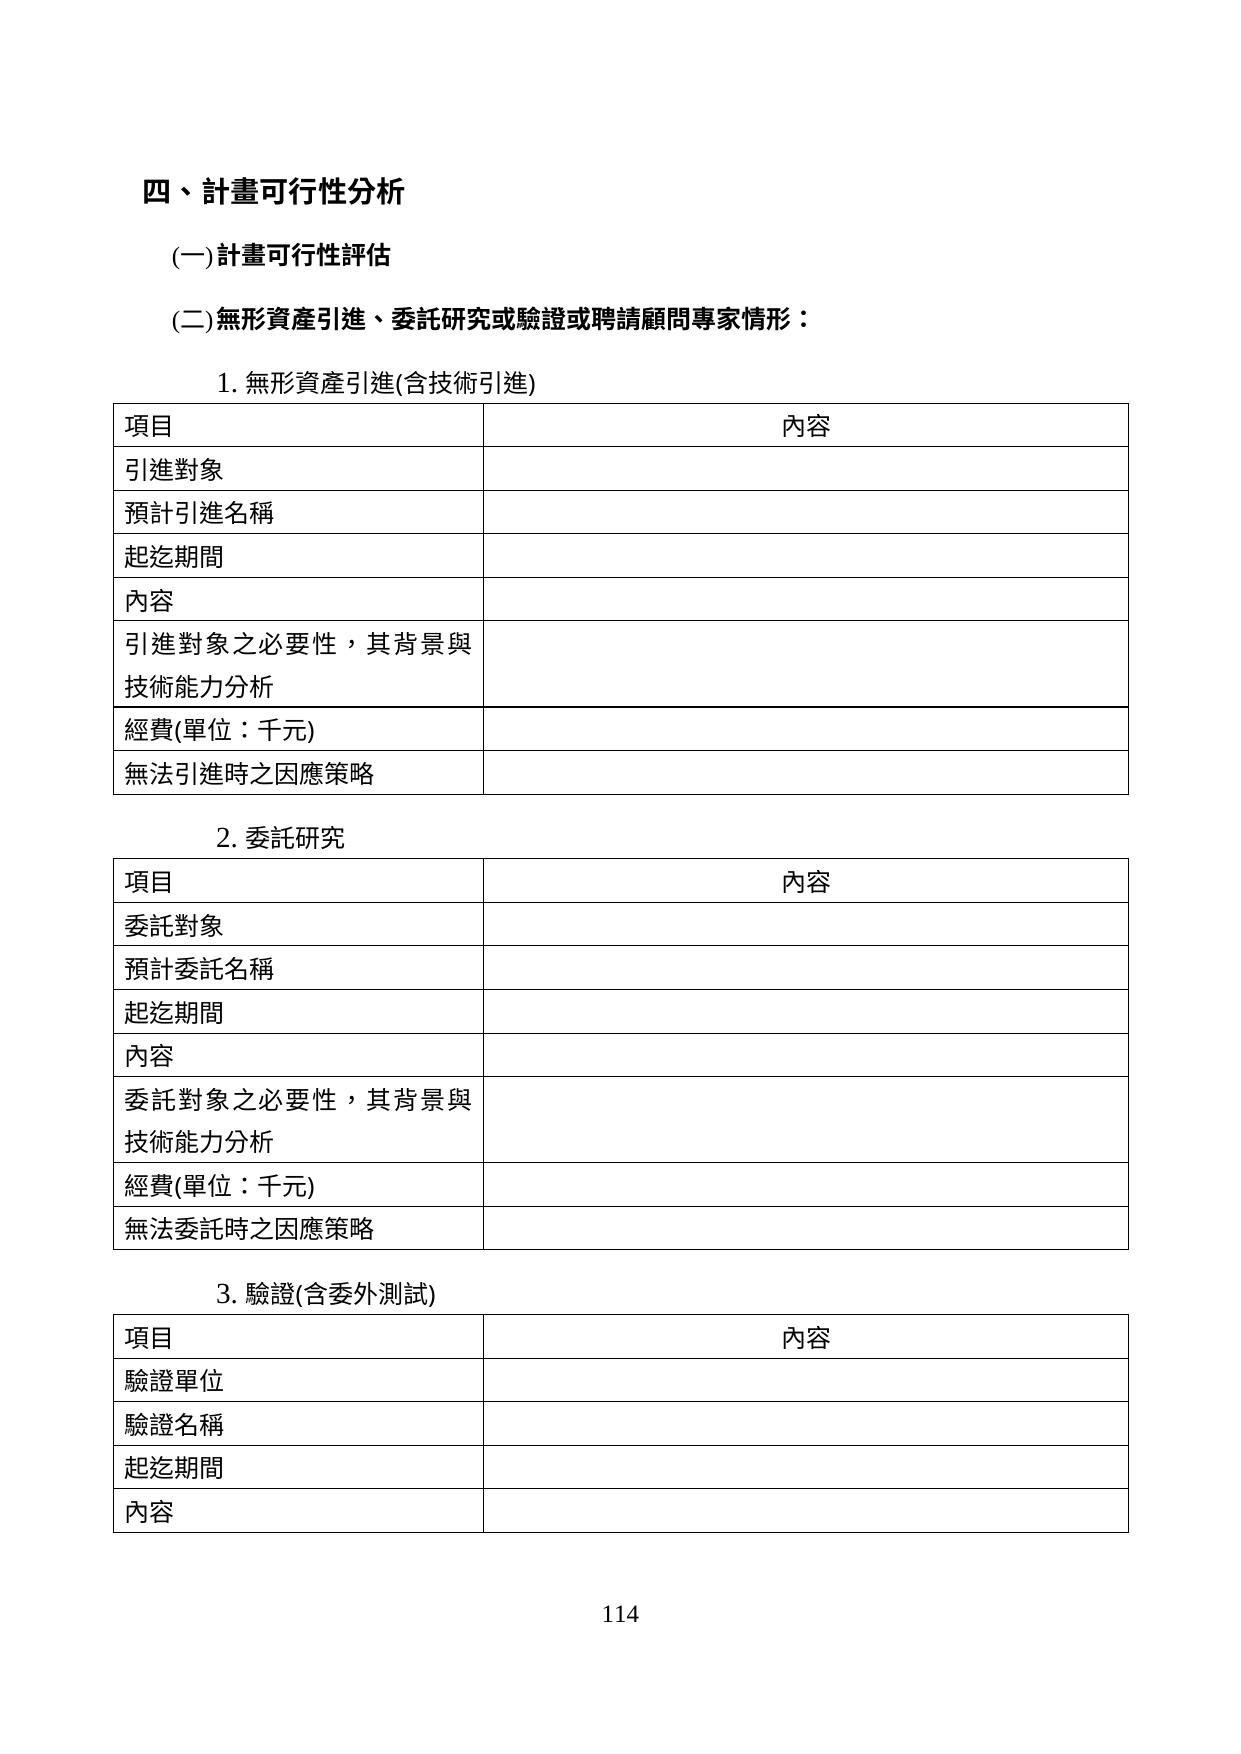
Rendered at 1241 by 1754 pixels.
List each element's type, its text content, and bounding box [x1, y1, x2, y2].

table_cell [484, 1163, 1128, 1206]
table_cell [484, 903, 1128, 945]
table_cell [484, 491, 1128, 533]
table_header 內容 [484, 404, 1128, 446]
list 無形資產引進、委託研究或驗證或聘請顧問專家情形： [172, 296, 1128, 339]
table_cell 內容 [114, 1034, 483, 1076]
table_cell [484, 946, 1128, 989]
table_cell 驗證單位 [114, 1359, 483, 1401]
table_header 項目 [114, 859, 483, 902]
table_cell [484, 1207, 1128, 1249]
table_cell [484, 1446, 1128, 1488]
table_cell 引進對象 [114, 447, 483, 490]
table_cell 經費(單位：千元) [114, 708, 483, 750]
table_cell 內容 [114, 578, 483, 620]
table_cell [484, 621, 1128, 706]
table_cell 無法委託時之因應策略 [114, 1207, 483, 1249]
table_cell [484, 1077, 1128, 1162]
table_cell [484, 1034, 1128, 1076]
list 驗證(含委外測試) [216, 1271, 1128, 1314]
table_cell 起迄期間 [114, 1446, 483, 1488]
list 計畫可行性分析 [142, 169, 1128, 211]
table_header 內容 [484, 1315, 1128, 1357]
table_header 項目 [114, 404, 483, 446]
table_cell [484, 1402, 1128, 1444]
list 計畫可行性評估 [172, 233, 1128, 275]
table_cell 無法引進時之因應策略 [114, 751, 483, 793]
table_cell [484, 751, 1128, 793]
list 委託研究 [216, 816, 1128, 858]
table_cell 委託對象 [114, 903, 483, 945]
table_cell 引進對象之必要性，其背景與技術能力分析 [114, 621, 483, 706]
table_cell 起迄期間 [114, 534, 483, 577]
table_cell 起迄期間 [114, 990, 483, 1032]
table_cell 委託對象之必要性，其背景與技術能力分析 [114, 1077, 483, 1162]
table_cell [484, 578, 1128, 620]
table_cell 內容 [114, 1489, 483, 1532]
table_cell 預計委託名稱 [114, 946, 483, 989]
table_cell 驗證名稱 [114, 1402, 483, 1444]
table_cell 經費(單位：千元) [114, 1163, 483, 1206]
table_cell [484, 1359, 1128, 1401]
table_cell [484, 1489, 1128, 1532]
table_header 內容 [484, 859, 1128, 902]
table_cell [484, 447, 1128, 490]
table_cell [484, 708, 1128, 750]
list 無形資產引進(含技術引進) [216, 360, 1128, 403]
table_cell 預計引進名稱 [114, 491, 483, 533]
table_cell [484, 990, 1128, 1032]
table_header 項目 [114, 1315, 483, 1357]
table_cell [484, 534, 1128, 577]
